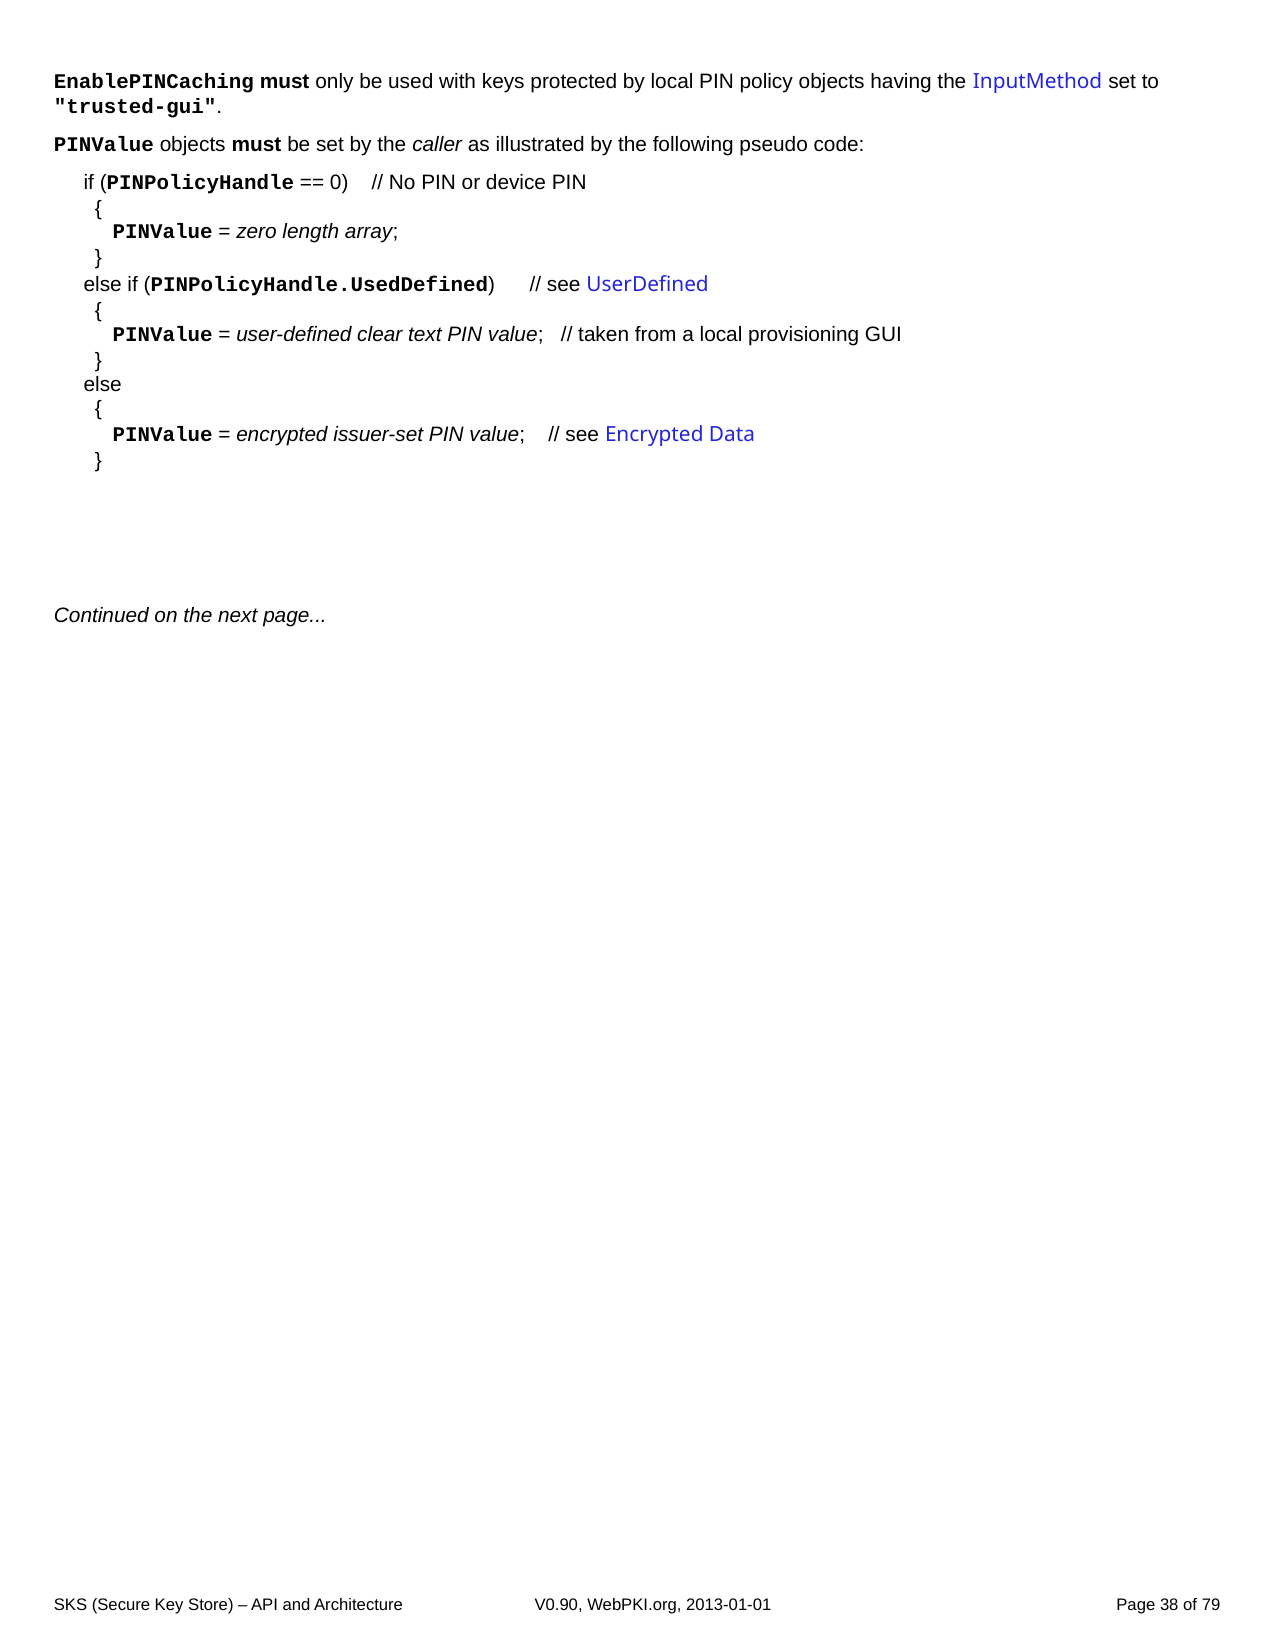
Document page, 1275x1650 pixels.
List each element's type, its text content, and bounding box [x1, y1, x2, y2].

text } [83, 245, 1221, 269]
text PINValue = user-defined clear text PIN value; // taken from a local provisioning GUI [83, 322, 1221, 347]
text PINValue = encrypted issuer-set PIN value; // see Encrypted Data [83, 419, 1221, 448]
text else [83, 371, 1221, 395]
text { [83, 298, 1221, 322]
text { [83, 195, 1221, 219]
text else if (PINPolicyHandle.UsedDefined) // see UserDefined [83, 269, 1221, 298]
text { [83, 395, 1221, 419]
text } [83, 347, 1221, 371]
text Continued on the next page... [54, 579, 1221, 627]
text } [83, 448, 1221, 472]
text if (PINPolicyHandle == 0) // No PIN or device PIN [83, 169, 1221, 195]
text PINValue = zero length array; [83, 219, 1221, 245]
text PINValue objects must be set by the caller as illustrated by the following pseudo code: [54, 132, 1221, 158]
text EnablePINCaching must only be used with keys protected by local PIN policy objects having the InputMethod set to "trusted-gui". [54, 66, 1221, 120]
